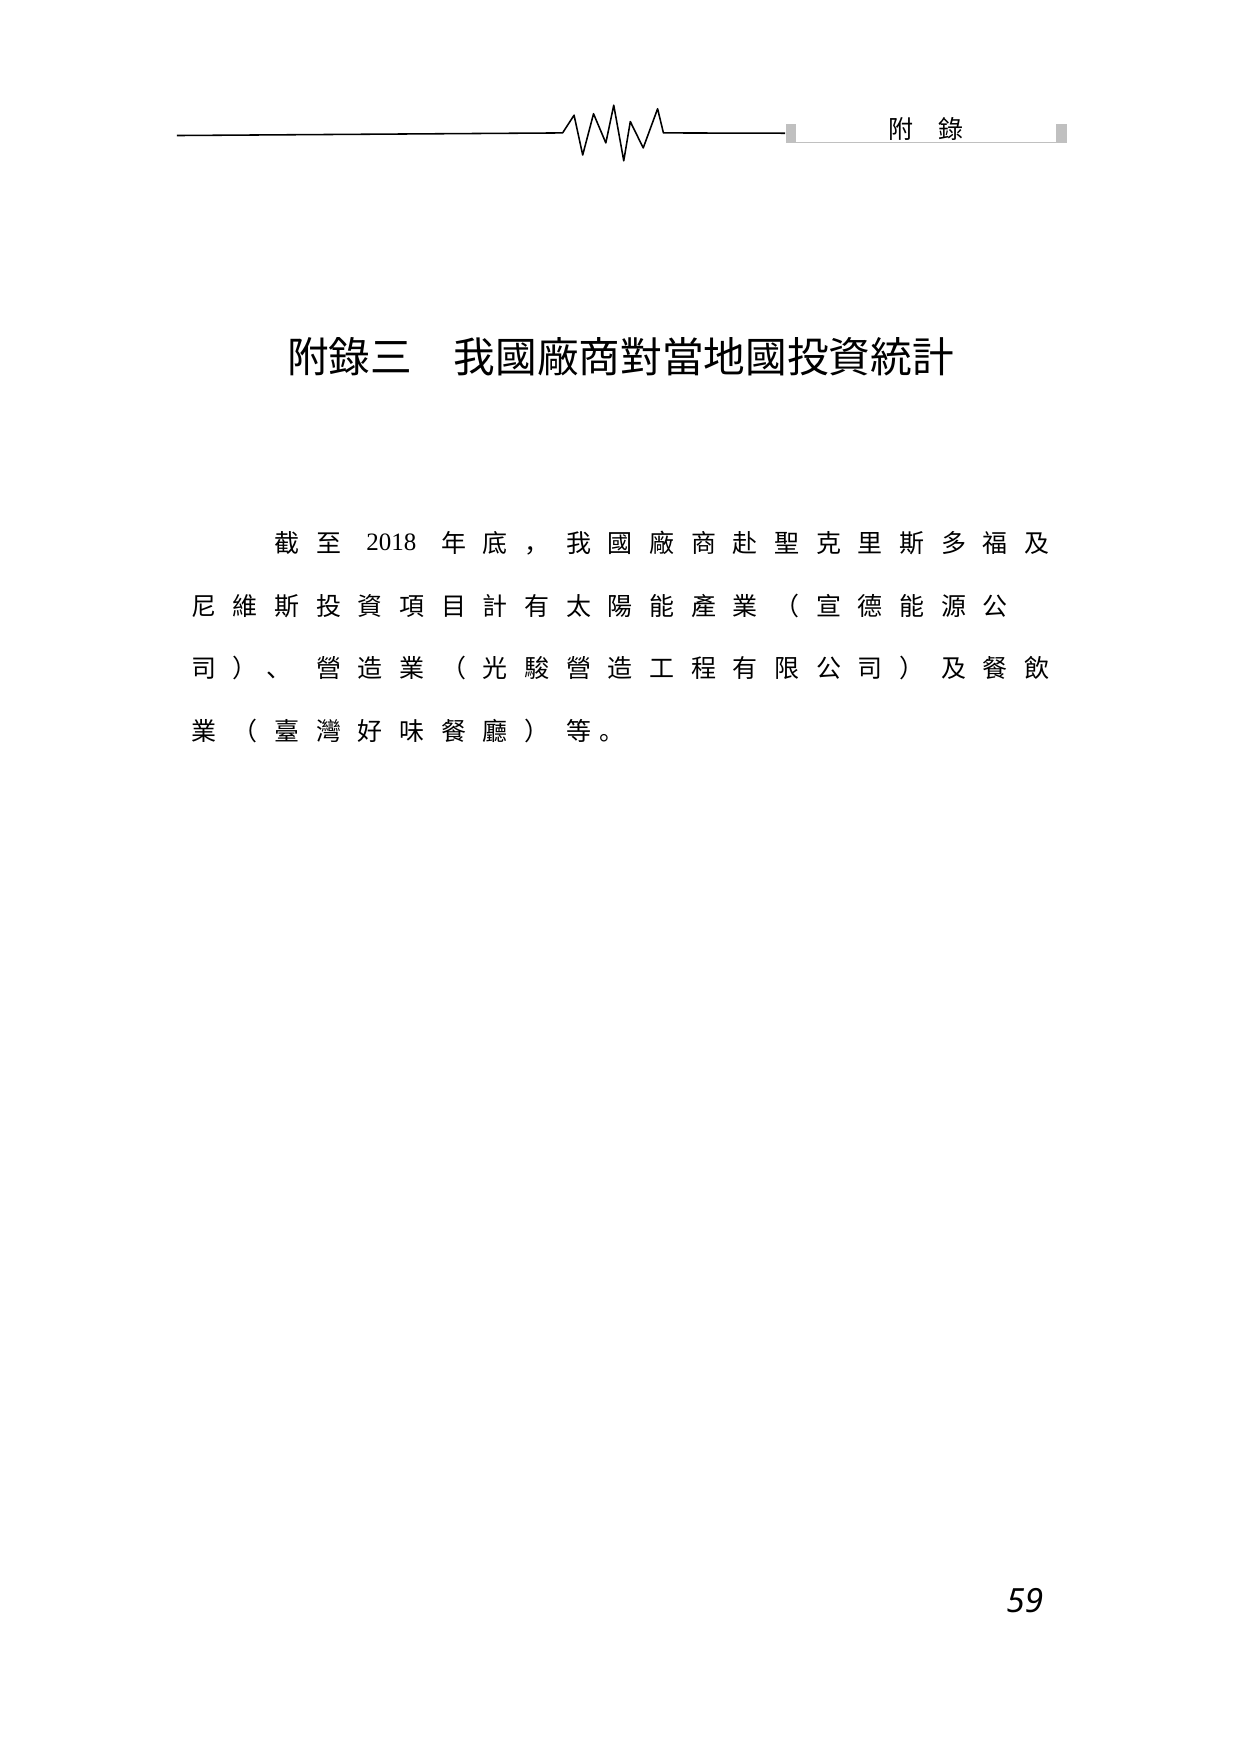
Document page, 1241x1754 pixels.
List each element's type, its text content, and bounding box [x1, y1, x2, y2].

text 附錄三 我國廠商對當地國投資統計 [183, 313, 1058, 375]
text 截至2018年底，我國廠商赴聖克里斯多福及尼維斯投資項目計有太陽能產業（宣德能源公司）、營造業（光駿營造工程有限公司）及餐飲業（臺灣好味餐廳）等。 [183, 500, 1058, 750]
